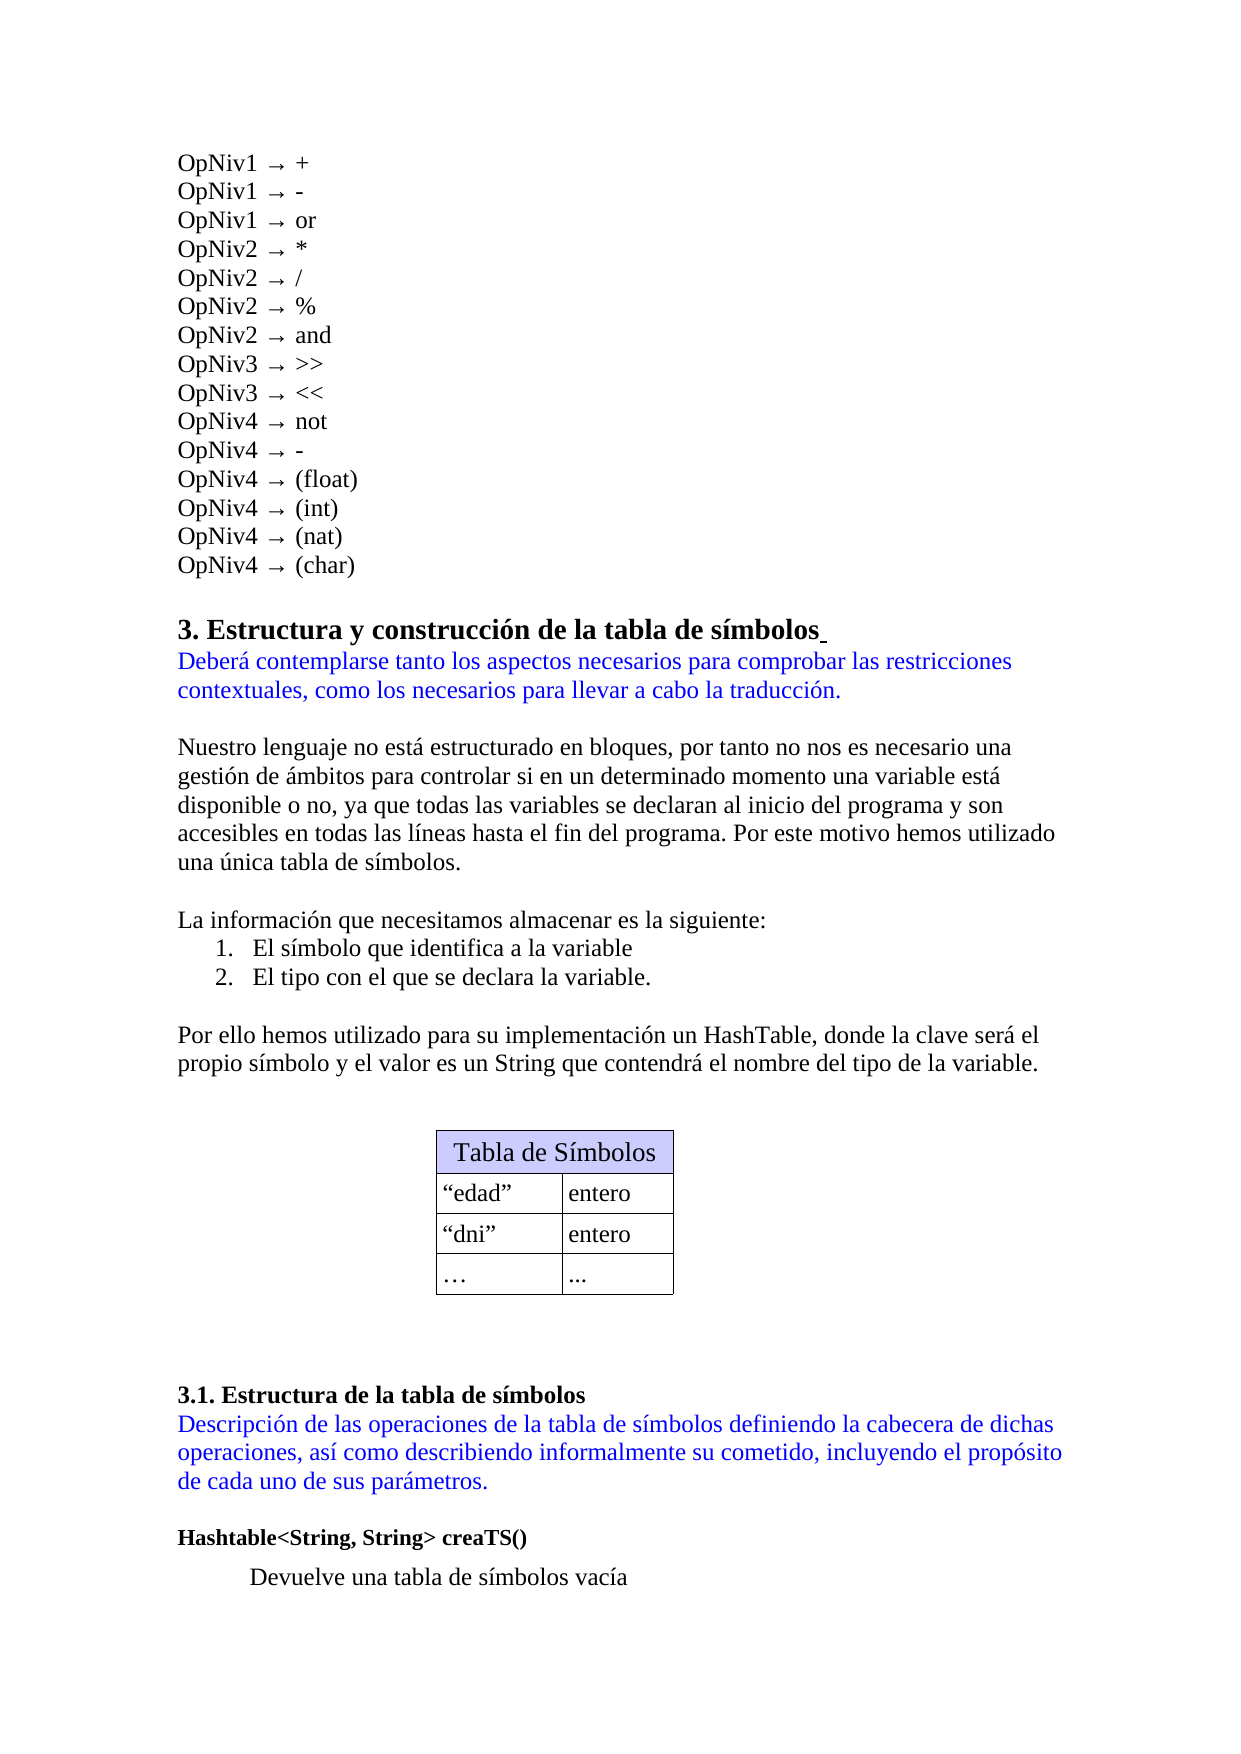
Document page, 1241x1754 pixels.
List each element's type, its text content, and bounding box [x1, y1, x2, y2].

table_cell entero [563, 1214, 673, 1253]
text OpNiv4 → - [177, 435, 1063, 464]
text 3.1. Estructura de la tabla de símbolos [177, 1380, 1063, 1409]
text OpNiv4 → (int) [177, 493, 1063, 521]
text OpNiv2 → * [177, 234, 1063, 263]
list El símbolo que identifica a la variable [215, 933, 1063, 962]
table_cell “dni” [437, 1214, 562, 1253]
text OpNiv3 → >> [177, 349, 1063, 378]
list Devuelve una tabla de símbolos vacía [249, 1562, 1063, 1591]
text OpNiv2 → / [177, 263, 1063, 291]
table_cell … [437, 1254, 562, 1294]
text La información que necesitamos almacenar es la siguiente: [177, 905, 1063, 933]
text OpNiv2 → % [177, 291, 1063, 320]
table_cell entero [563, 1174, 673, 1213]
text Hashtable<String, String> creaTS() [177, 1524, 1063, 1550]
text OpNiv1 → - [177, 176, 1063, 205]
text OpNiv4 → (char) [177, 550, 1063, 579]
text Nuestro lenguaje no está estructurado en bloques, por tanto no nos es necesario una gestión de ámbitos para controlar si en un determinado momento una variable está disponible o no, ya que todas las variables se declaran al inicio del programa y son accesibles en todas las líneas hasta el fin del programa. Por este motivo hemos utilizado una única tabla de símbolos. [177, 732, 1063, 876]
text OpNiv1 → + [177, 148, 1063, 176]
text OpNiv4 → (nat) [177, 521, 1063, 550]
text Por ello hemos utilizado para su implementación un HashTable, donde la clave será el propio símbolo y el valor es un String que contendrá el nombre del tipo de la variable. [177, 1020, 1063, 1077]
text Descripción de las operaciones de la tabla de símbolos definiendo la cabecera de dichas operaciones, así como describiendo informalmente su cometido, incluyendo el propósito de cada uno de sus parámetros. [177, 1409, 1063, 1495]
table_header Tabla de Símbolos [437, 1131, 673, 1173]
text 3. Estructura y construcción de la tabla de símbolos [177, 612, 1063, 646]
text OpNiv3 → << [177, 378, 1063, 406]
list El tipo con el que se declara la variable. [215, 962, 1063, 991]
text OpNiv4 → not [177, 406, 1063, 435]
text OpNiv1 → or [177, 205, 1063, 234]
table_cell “edad” [437, 1174, 562, 1213]
text OpNiv4 → (float) [177, 464, 1063, 493]
text Deberá contemplarse tanto los aspectos necesarios para comprobar las restricciones contextuales, como los necesarios para llevar a cabo la traducción. [177, 646, 1063, 703]
text OpNiv2 → and [177, 320, 1063, 349]
table_cell ... [563, 1254, 673, 1294]
